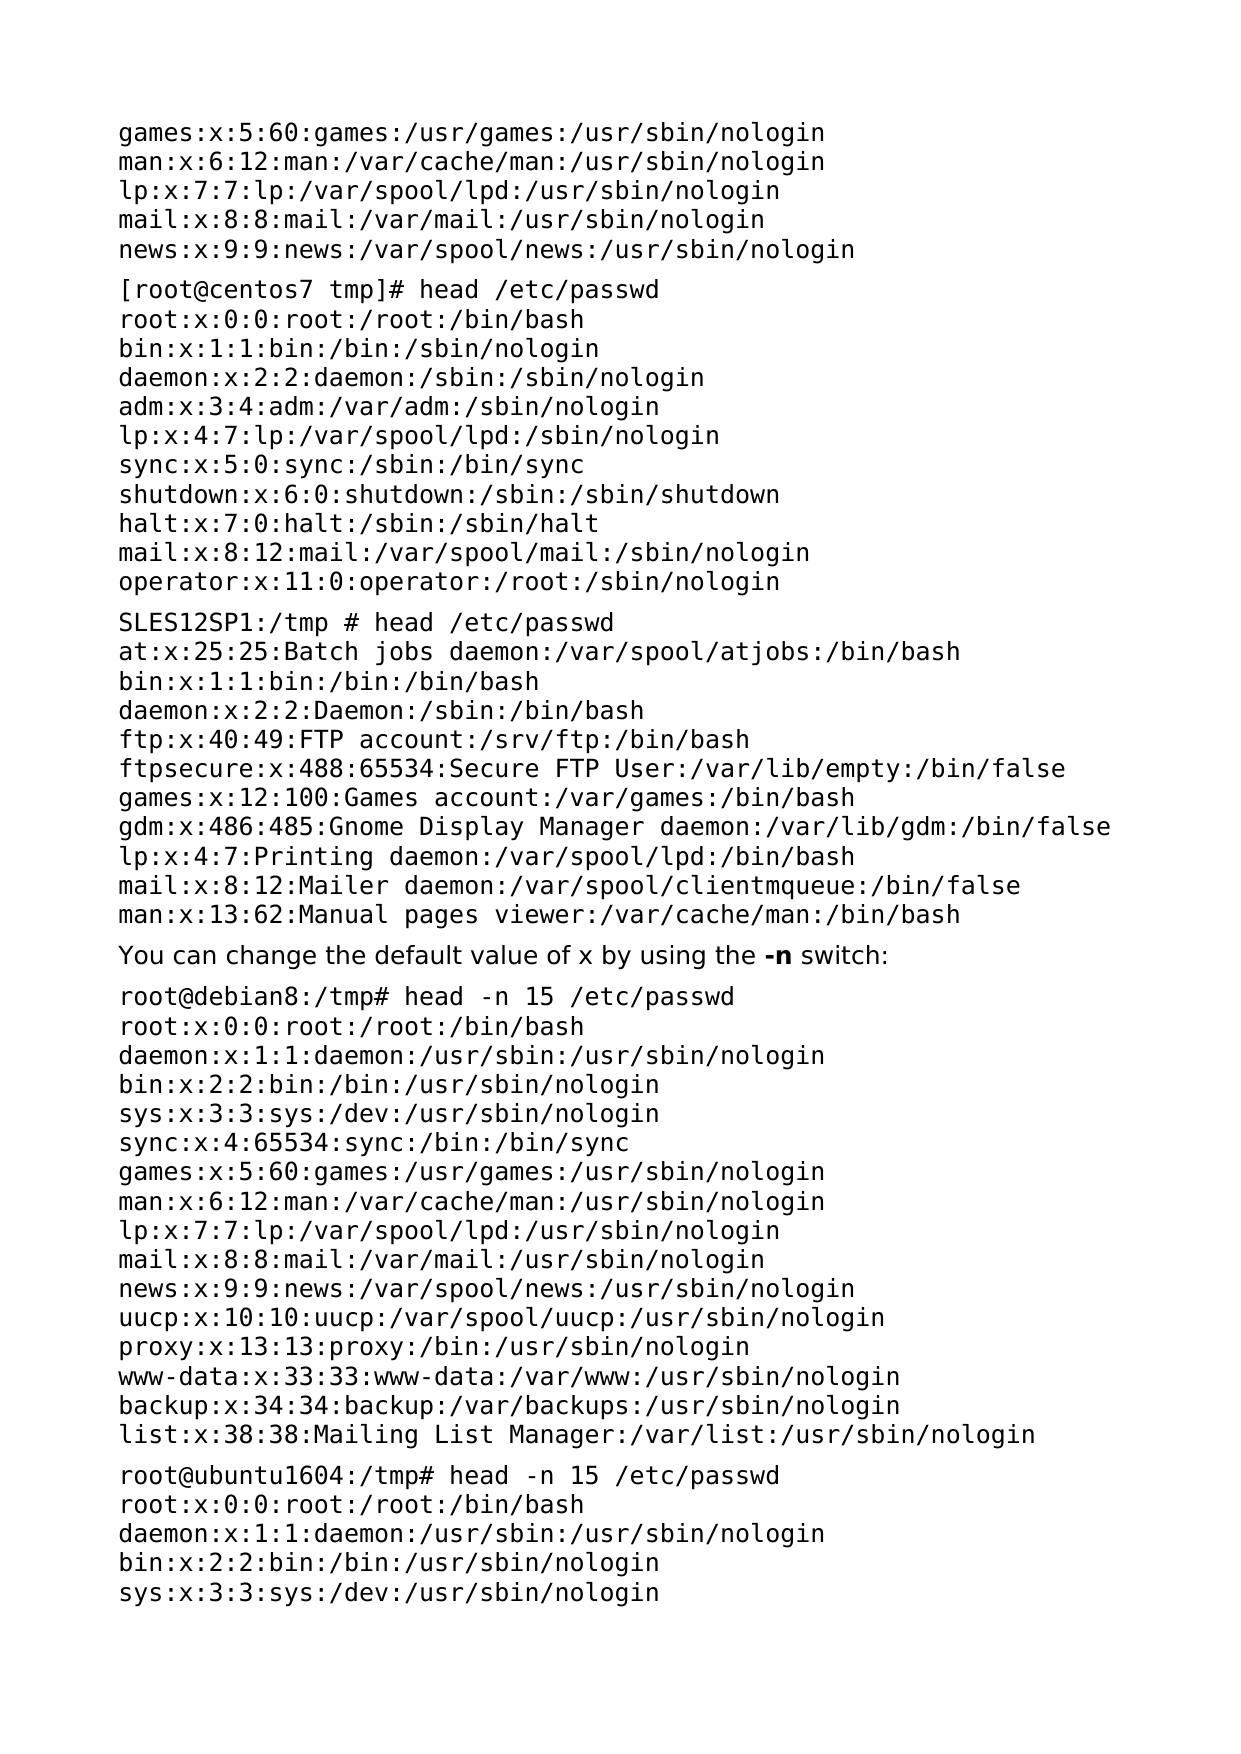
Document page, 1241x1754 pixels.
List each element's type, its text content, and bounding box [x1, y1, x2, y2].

text You can change the default value of x by using the -n switch: [118, 941, 1122, 970]
text SLES12SP1:/tmp # head /etc/passwd at:x:25:25:Batch jobs daemon:/var/spool/atjobs:/bin/bash bin:x:1:1:bin:/bin:/bin/bash daemon:x:2:2:Daemon:/sbin:/bin/bash ftp:x:40:49:FTP account:/srv/ftp:/bin/bash ftpsecure:x:488:65534:Secure FTP User:/var/lib/empty:/bin/false games:x:12:100:Games account:/var/games:/bin/bash gdm:x:486:485:Gnome Display Manager daemon:/var/lib/gdm:/bin/false lp:x:4:7:Printing daemon:/var/spool/lpd:/bin/bash mail:x:8:12:Mailer daemon:/var/spool/clientmqueue:/bin/false man:x:13:62:Manual pages viewer:/var/cache/man:/bin/bash [118, 608, 1122, 929]
text [root@centos7 tmp]# head /etc/passwd root:x:0:0:root:/root:/bin/bash bin:x:1:1:bin:/bin:/sbin/nologin daemon:x:2:2:daemon:/sbin:/sbin/nologin adm:x:3:4:adm:/var/adm:/sbin/nologin lp:x:4:7:lp:/var/spool/lpd:/sbin/nologin sync:x:5:0:sync:/sbin:/bin/sync shutdown:x:6:0:shutdown:/sbin:/sbin/shutdown halt:x:7:0:halt:/sbin:/sbin/halt mail:x:8:12:mail:/var/spool/mail:/sbin/nologin operator:x:11:0:operator:/root:/sbin/nologin [118, 276, 1122, 597]
text games:x:5:60:games:/usr/games:/usr/sbin/nologin man:x:6:12:man:/var/cache/man:/usr/sbin/nologin lp:x:7:7:lp:/var/spool/lpd:/usr/sbin/nologin mail:x:8:8:mail:/var/mail:/usr/sbin/nologin news:x:9:9:news:/var/spool/news:/usr/sbin/nologin [118, 118, 1122, 264]
text root@debian8:/tmp# head -n 15 /etc/passwd root:x:0:0:root:/root:/bin/bash daemon:x:1:1:daemon:/usr/sbin:/usr/sbin/nologin bin:x:2:2:bin:/bin:/usr/sbin/nologin sys:x:3:3:sys:/dev:/usr/sbin/nologin sync:x:4:65534:sync:/bin:/bin/sync games:x:5:60:games:/usr/games:/usr/sbin/nologin man:x:6:12:man:/var/cache/man:/usr/sbin/nologin lp:x:7:7:lp:/var/spool/lpd:/usr/sbin/nologin mail:x:8:8:mail:/var/mail:/usr/sbin/nologin news:x:9:9:news:/var/spool/news:/usr/sbin/nologin uucp:x:10:10:uucp:/var/spool/uucp:/usr/sbin/nologin proxy:x:13:13:proxy:/bin:/usr/sbin/nologin www-data:x:33:33:www-data:/var/www:/usr/sbin/nologin backup:x:34:34:backup:/var/backups:/usr/sbin/nologin list:x:38:38:Mailing List Manager:/var/list:/usr/sbin/nologin [118, 983, 1122, 1449]
text root@ubuntu1604:/tmp# head -n 15 /etc/passwd root:x:0:0:root:/root:/bin/bash daemon:x:1:1:daemon:/usr/sbin:/usr/sbin/nologin bin:x:2:2:bin:/bin:/usr/sbin/nologin sys:x:3:3:sys:/dev:/usr/sbin/nologin [118, 1461, 1122, 1607]
